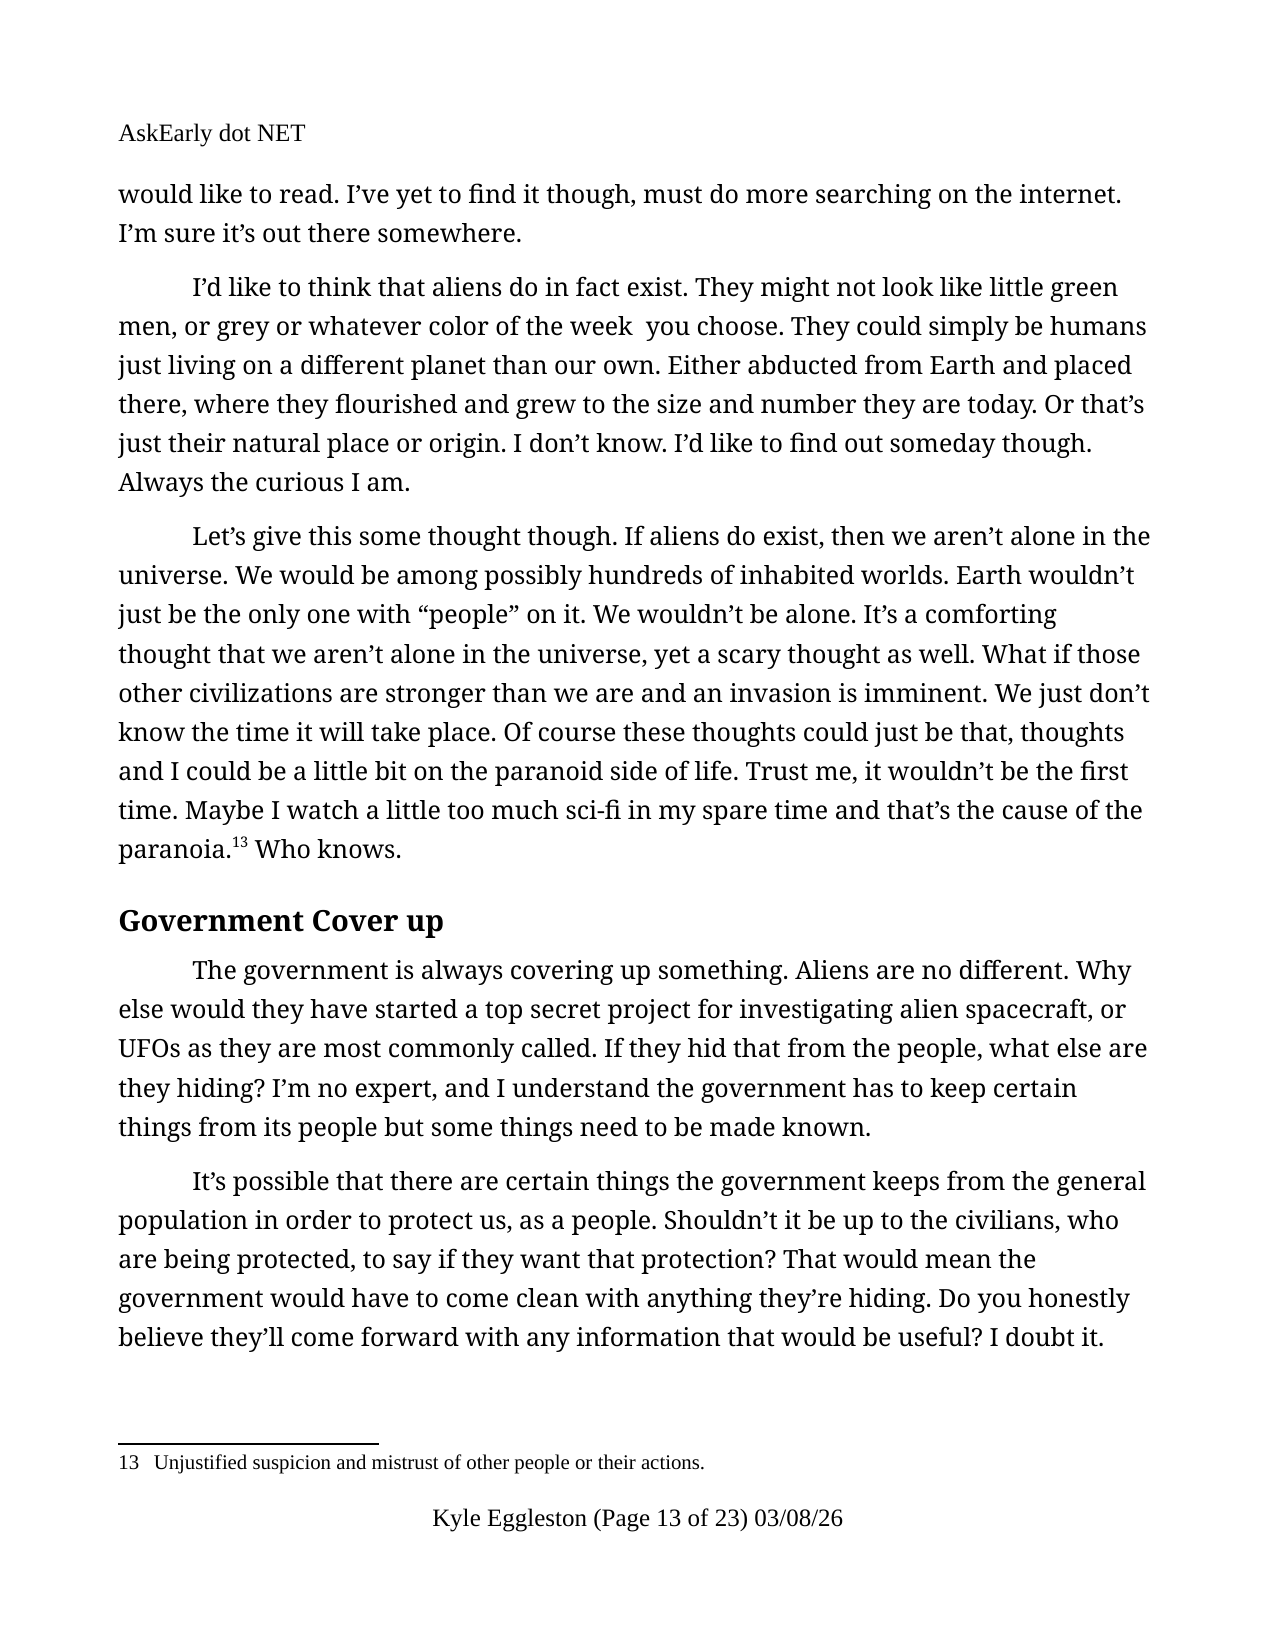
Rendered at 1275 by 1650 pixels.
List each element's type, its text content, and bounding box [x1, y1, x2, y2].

subtitle Government Cover up [118, 901, 1157, 940]
text I’d like to think that aliens do in fact exist. They might not look like little green men, or grey or whatever color of the week you choose. They could simply be humans just living on a different planet than our own. Either abducted from Earth and placed there, where they flourished and grew to the size and number they are today. Or that’s just their natural place or origin. I don’t know. I’d like to find out someday though. Always the curious I am. [118, 269, 1157, 499]
text Let’s give this some thought though. If aliens do exist, then we aren’t alone in the universe. We would be among possibly hundreds of inhabited worlds. Earth wouldn’t just be the only one with “people” on it. We wouldn’t be alone. It’s a comforting thought that we aren’t alone in the universe, yet a scary thought as well. What if those other civilizations are stronger than we are and an invasion is imminent. We just don’t know the time it will take place. Of course these thoughts could just be that, thoughts and I could be a little bit on the paranoid side of life. Trust me, it wouldn’t be the first time. Maybe I watch a little too much sci-fi in my spare time and that’s the cause of the paranoia. Who knows. [118, 519, 1157, 866]
text It’s possible that there are certain things the government keeps from the general population in order to protect us, as a people. Shouldn’t it be up to the civilians, who are being protected, to say if they want that protection? That would mean the government would have to come clean with anything they’re hiding. Do you honestly believe they’ll come forward with any information that would be useful? I doubt it. [118, 1163, 1157, 1354]
text would like to read. I’ve yet to find it though, must do more searching on the internet. I’m sure it’s out there somewhere. [118, 176, 1157, 249]
text The government is always covering up something. Aliens are no different. Why else would they have started a top secret project for investigating alien spacecraft, or UFOs as they are most commonly called. If they hid that from the people, what else are they hiding? I’m no expert, and I understand the government has to keep certain things from its people but some things need to be made known. [118, 953, 1157, 1143]
text Unjustified suspicion and mistrust of other people or their actions. [118, 1449, 1157, 1474]
